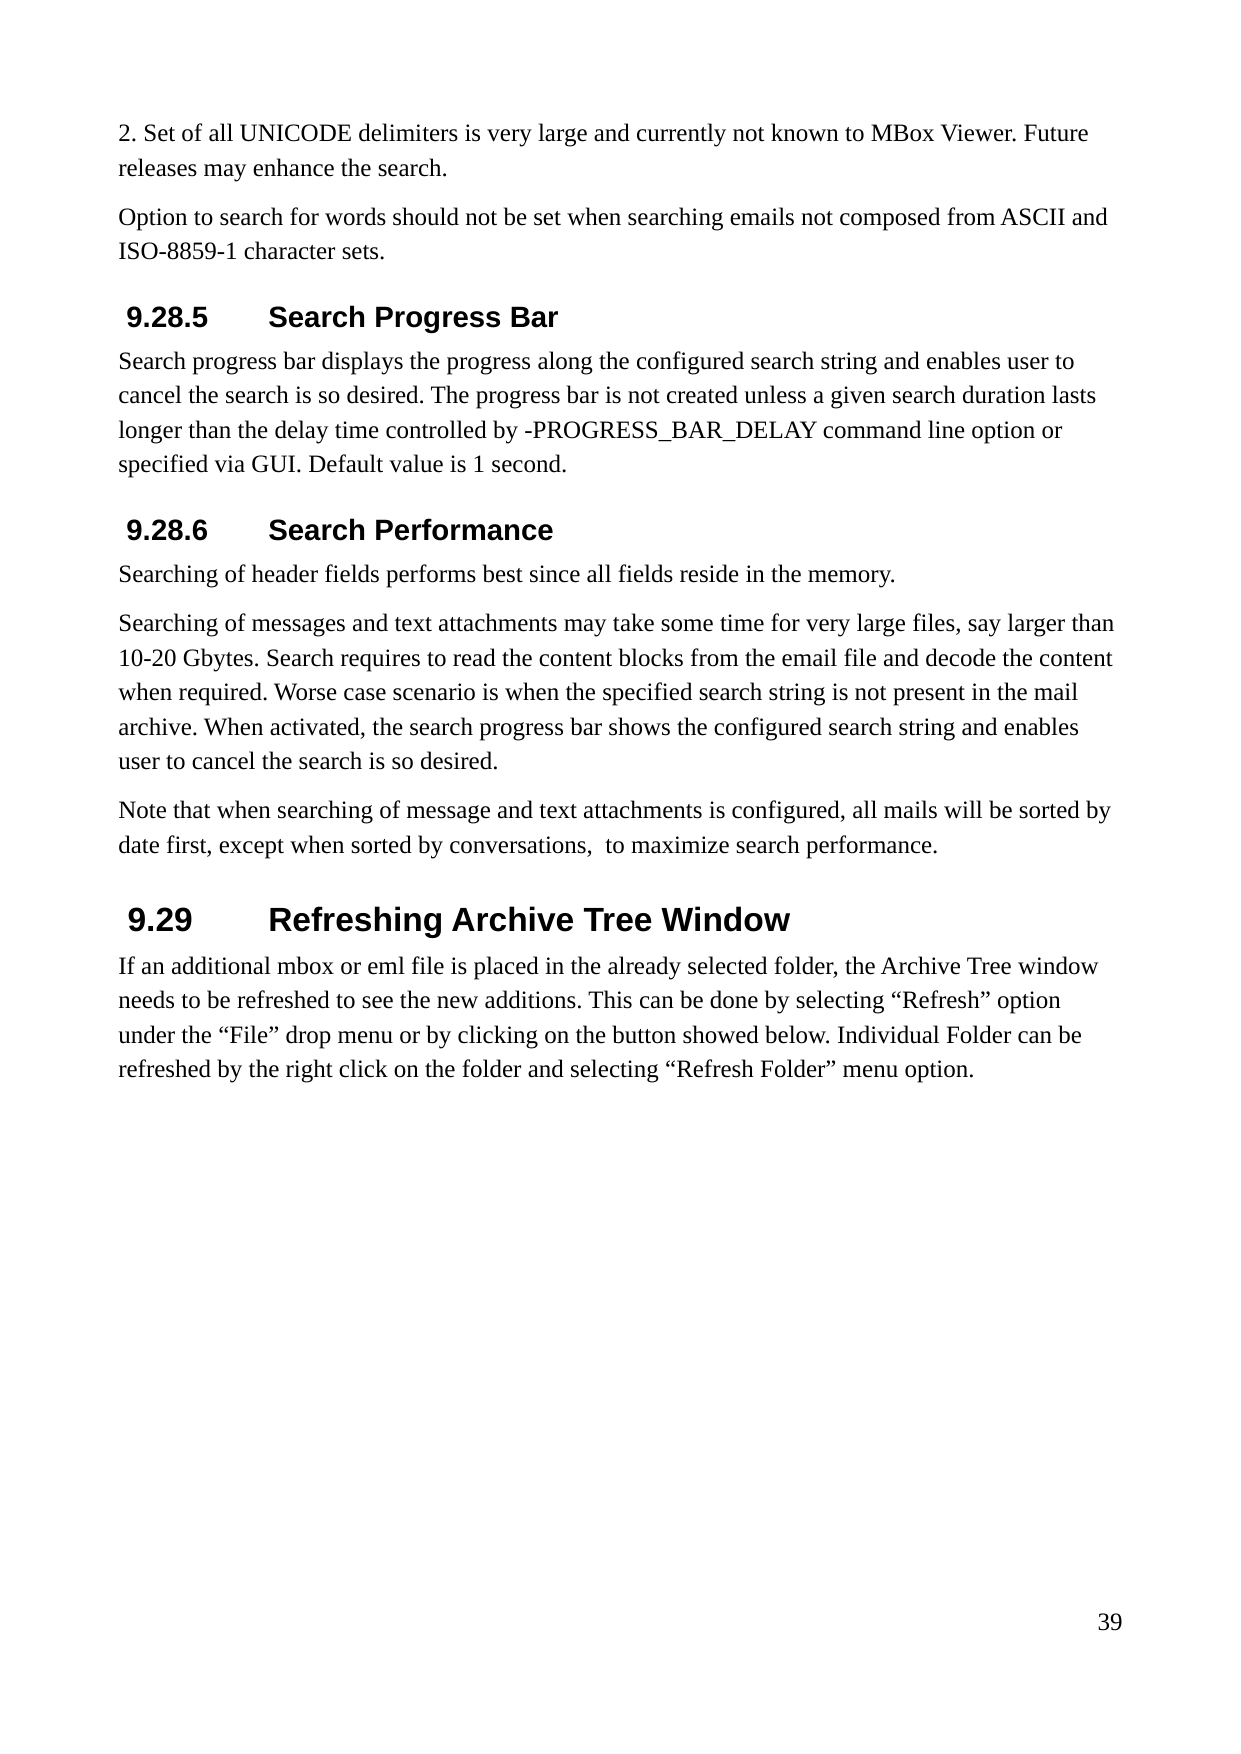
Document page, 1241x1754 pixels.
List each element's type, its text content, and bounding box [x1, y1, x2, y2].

subtitle Refreshing Archive Tree Window [118, 900, 1122, 938]
text Search progress bar displays the progress along the configured search string and enables user to cancel the search is so desired. The progress bar is not created unless a given search duration lasts longer than the delay time controlled by -PROGRESS_BAR_DELAY command line option or specified via GUI. Default value is 1 second. [118, 346, 1122, 478]
text Searching of header fields performs best since all fields reside in the memory. [118, 559, 1122, 588]
subtitle Search Progress Bar [118, 300, 1122, 333]
text Note that when searching of message and text attachments is configured, all mails will be sorted by date first, except when sorted by conversations, to maximize search performance. [118, 795, 1122, 859]
text Option to search for words should not be set when searching emails not composed from ASCII and ISO-8859-1 character sets. [118, 202, 1122, 265]
text If an additional mbox or eml file is placed in the already selected folder, the Archive Tree window needs to be refreshed to see the new additions. This can be done by selecting “Refresh” option under the “File” drop menu or by clicking on the button showed below. Individual Folder can be refreshed by the right click on the folder and selecting “Refresh Folder” menu option. [118, 951, 1122, 1083]
text Searching of messages and text attachments may take some time for very large files, say larger than 10-20 Gbytes. Search requires to read the content blocks from the email file and decode the content when required. Worse case scenario is when the specified search string is not present in the mail archive. When activated, the search progress bar shows the configured search string and enables user to cancel the search is so desired. [118, 608, 1122, 775]
subtitle Search Performance [118, 513, 1122, 547]
text 2. Set of all UNICODE delimiters is very large and currently not known to MBox Viewer. Future releases may enhance the search. [118, 118, 1122, 181]
